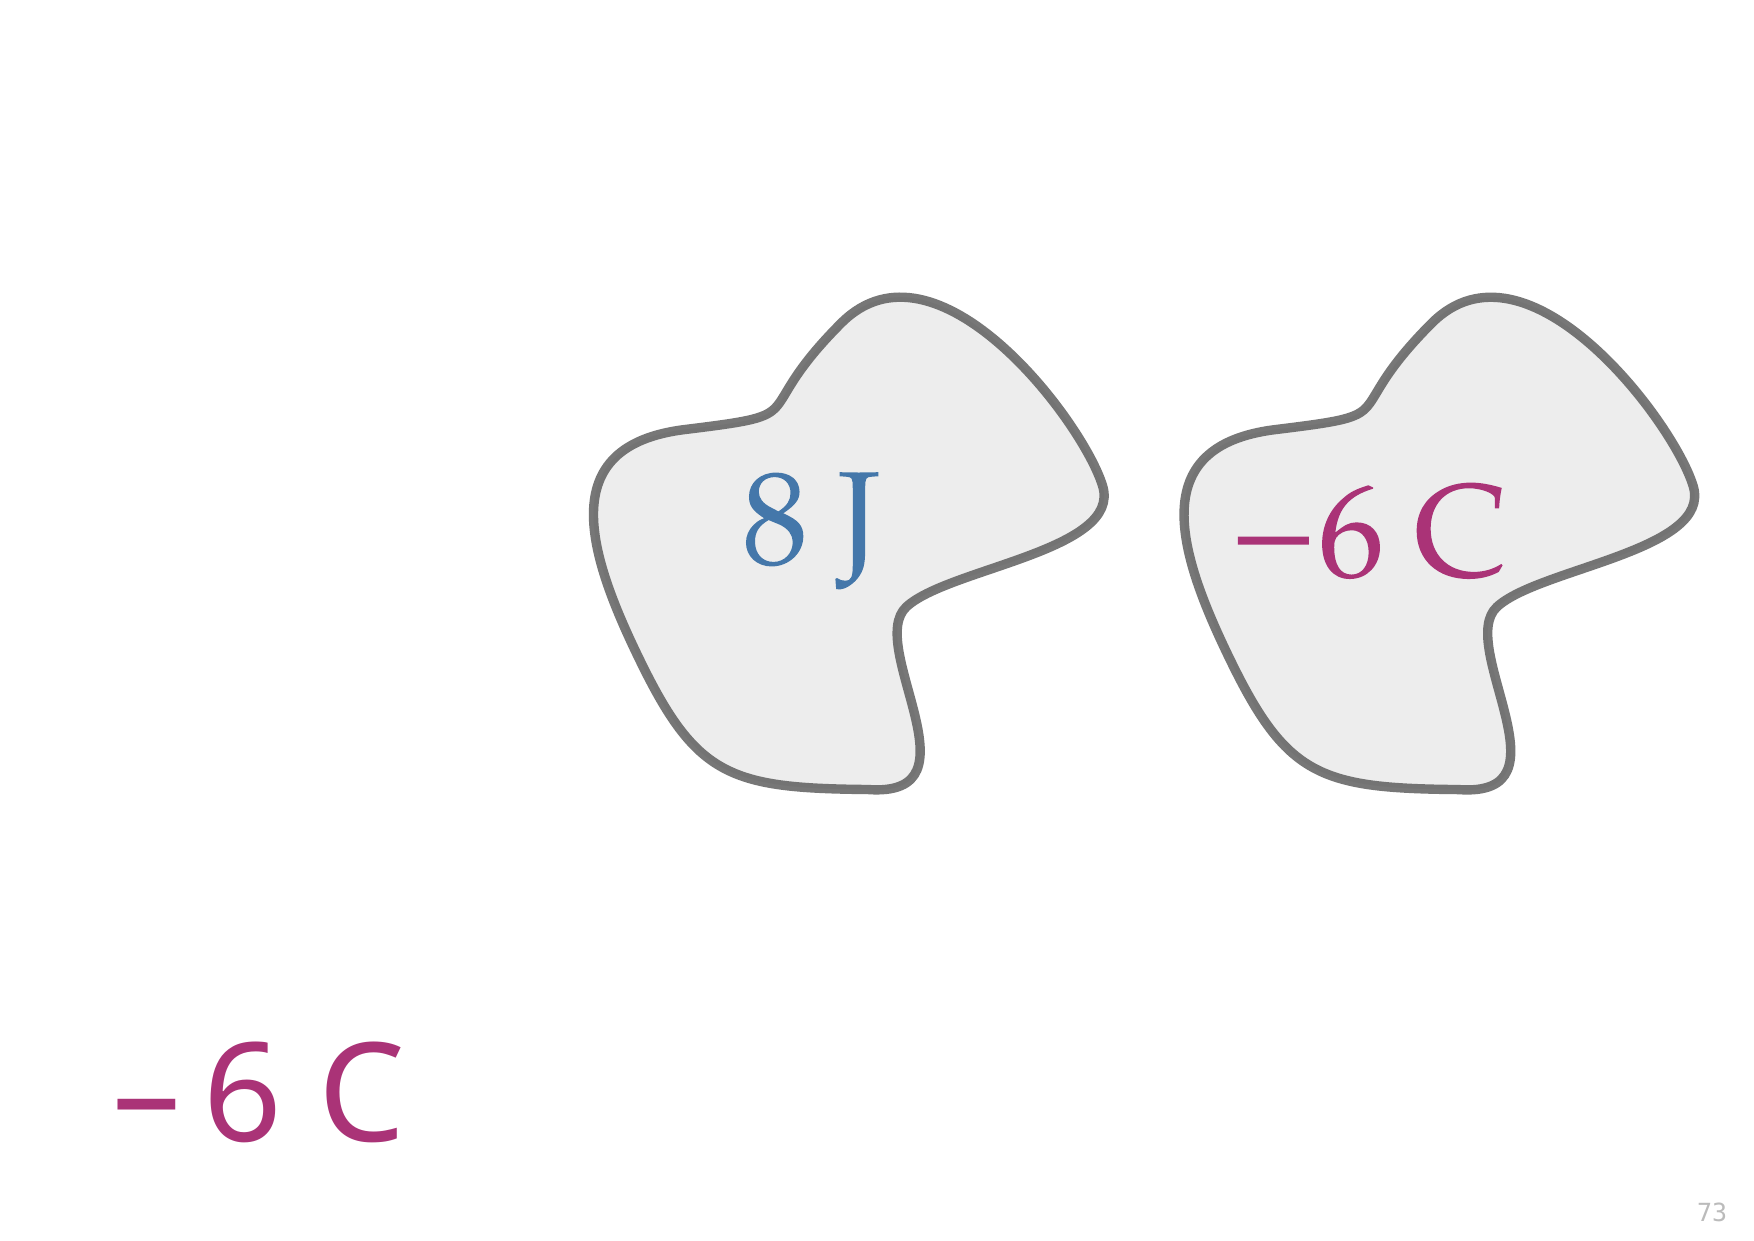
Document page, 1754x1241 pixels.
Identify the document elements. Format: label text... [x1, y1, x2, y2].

text_box [593, 297, 1105, 790]
text_box [1184, 297, 1695, 790]
text_box – 6 C [97, 986, 414, 1139]
